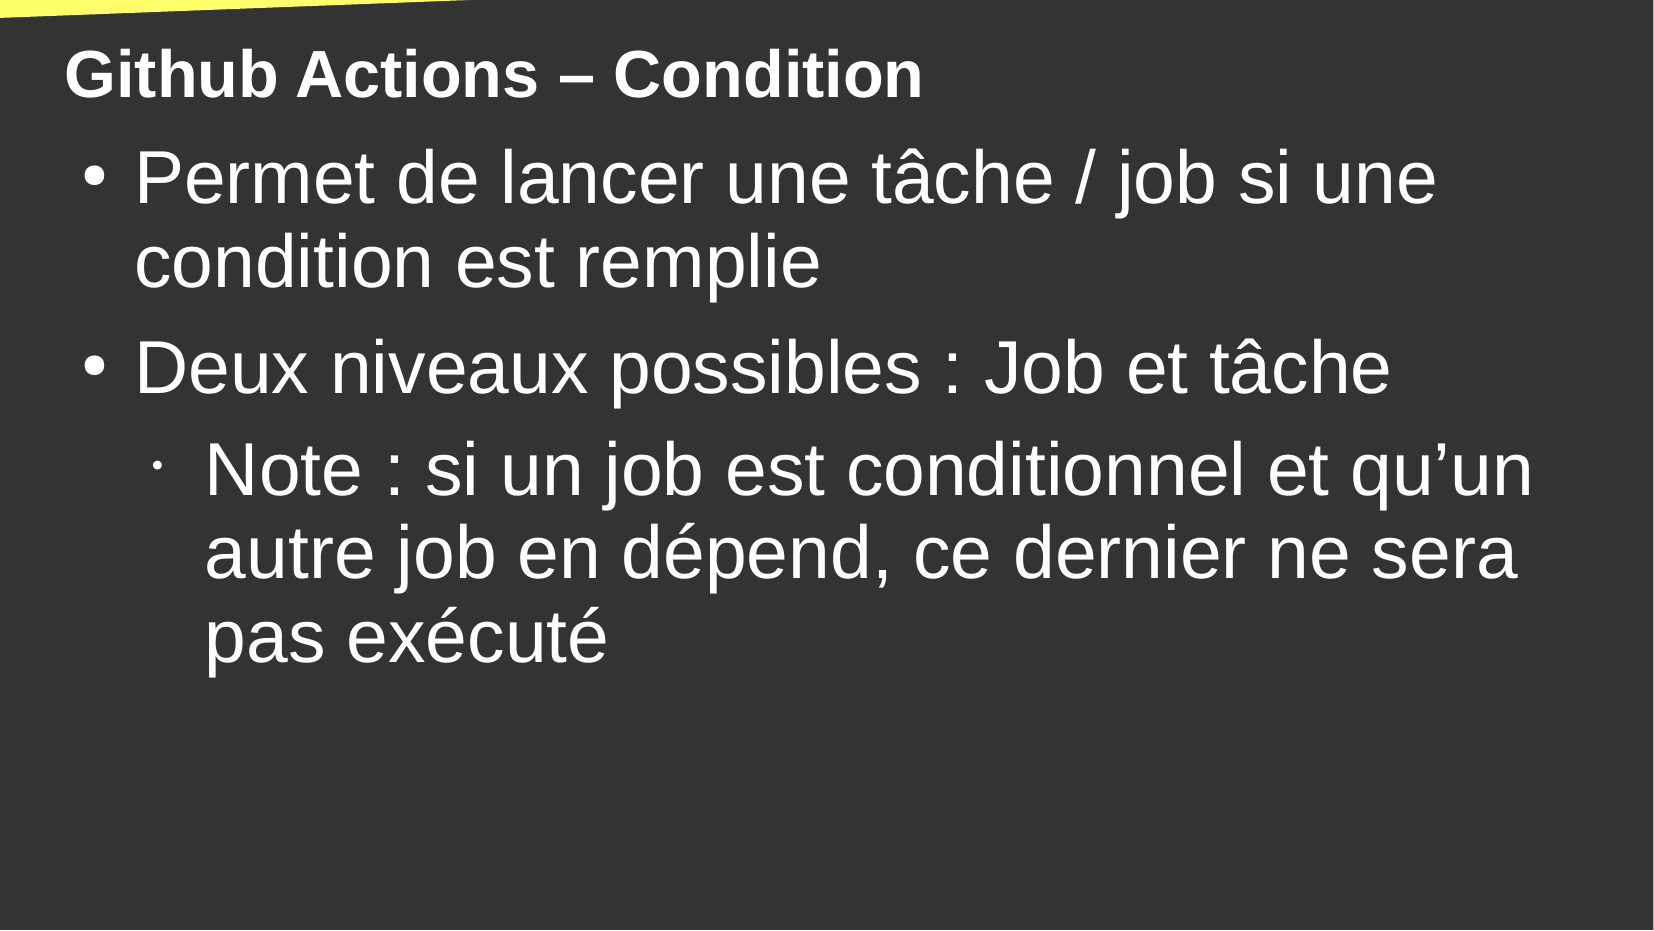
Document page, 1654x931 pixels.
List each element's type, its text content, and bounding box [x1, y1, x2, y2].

text_box [0, 0, 470, 18]
title Github Actions – Condition [64, 37, 1577, 119]
list Permet de lancer une tâche / job si une condition est remplie Deux niveaux possibles : Job et tâche Note : si un job est conditionnel et qu’un autre job en dépend, ce dernier ne sera pas exécuté [63, 135, 1542, 721]
